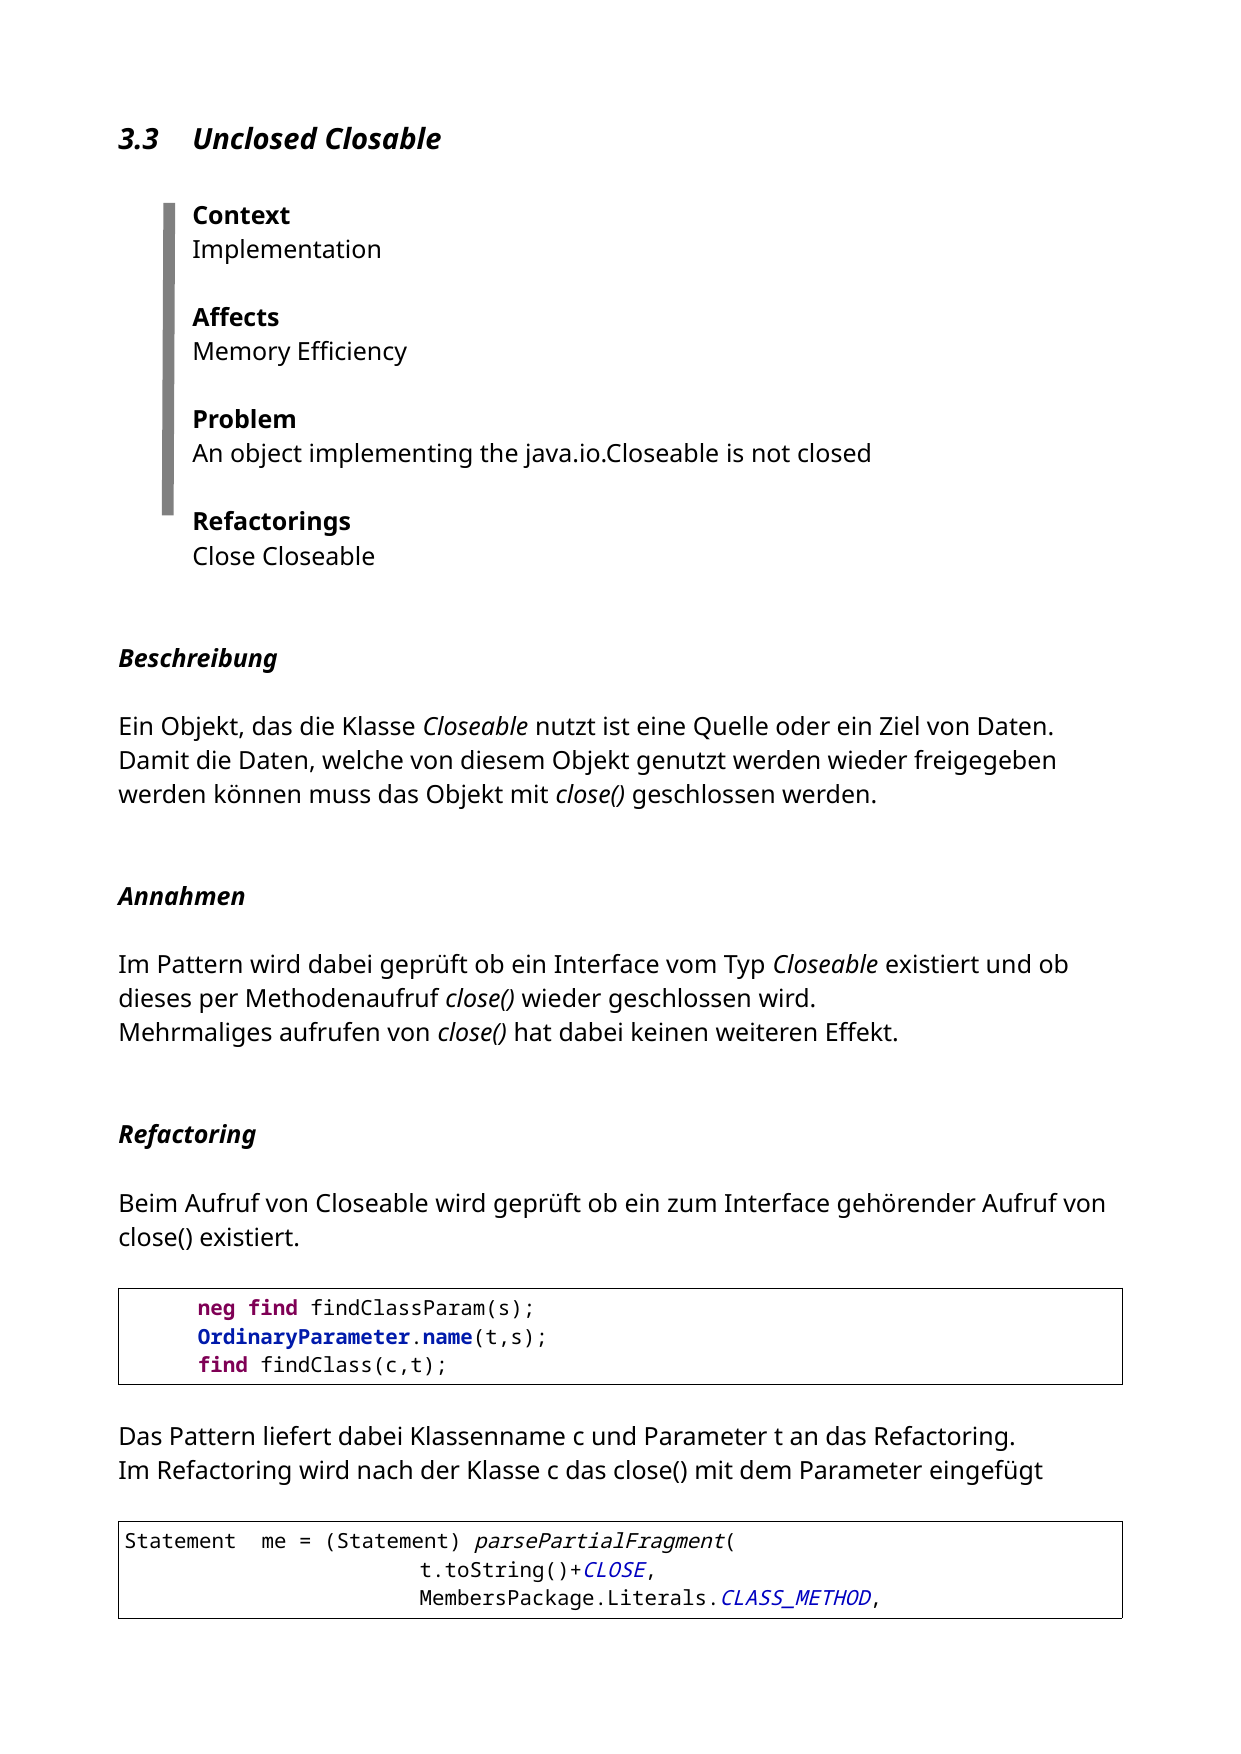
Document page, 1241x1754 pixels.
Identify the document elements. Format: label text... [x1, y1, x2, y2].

text An object implementing the java.io.Closeable is not closed [174, 436, 1122, 470]
text Beim Aufruf von Closeable wird geprüft ob ein zum Interface gehörender Aufruf von close() existiert. [118, 1185, 1122, 1253]
text Problem [174, 402, 1122, 436]
text Im Refactoring wird nach der Klasse c das close() mit dem Parameter eingefügt [118, 1453, 1122, 1487]
text [118, 232, 163, 266]
text Im Pattern wird dabei geprüft ob ein Interface vom Typ Closeable existiert und ob dieses per Methodenaufruf close() wieder geschlossen wird. [118, 947, 1122, 1015]
text Annahmen [118, 879, 1122, 913]
text Refactorings [118, 504, 1122, 538]
text Mehrmaliges aufrufen von close() hat dabei keinen weiteren Effekt. [118, 1015, 1122, 1049]
text Beschreibung [118, 640, 1122, 674]
text Refactoring [118, 1117, 1122, 1151]
text 3.3 Unclosed Closable [118, 118, 1122, 158]
text [118, 436, 162, 470]
table_header Statement me = (Statement) parsePartialFragment( t.toString()+CLOSE, MembersPackage.Literals.CLASS_METHOD, [119, 1522, 1122, 1618]
text [118, 334, 162, 368]
text Implementation [175, 232, 1122, 266]
text [118, 402, 162, 436]
text Memory Efficiency [175, 334, 1122, 368]
text Close Closeable [118, 538, 1122, 572]
text Das Pattern liefert dabei Klassenname c und Parameter t an das Refactoring. [118, 1418, 1122, 1453]
text Context [118, 197, 1122, 232]
text Affects [175, 300, 1122, 334]
table_header neg find findClassParam(s); OrdinaryParameter.name(t,s); find findClass(c,t); [119, 1289, 1122, 1384]
text Ein Objekt, das die Klasse Closeable nutzt ist eine Quelle oder ein Ziel von Daten. Damit die Daten, welche von diesem Objekt genutzt werden wieder freigegeben werden können muss das Objekt mit close() geschlossen werden. [118, 708, 1122, 811]
text [118, 300, 162, 334]
